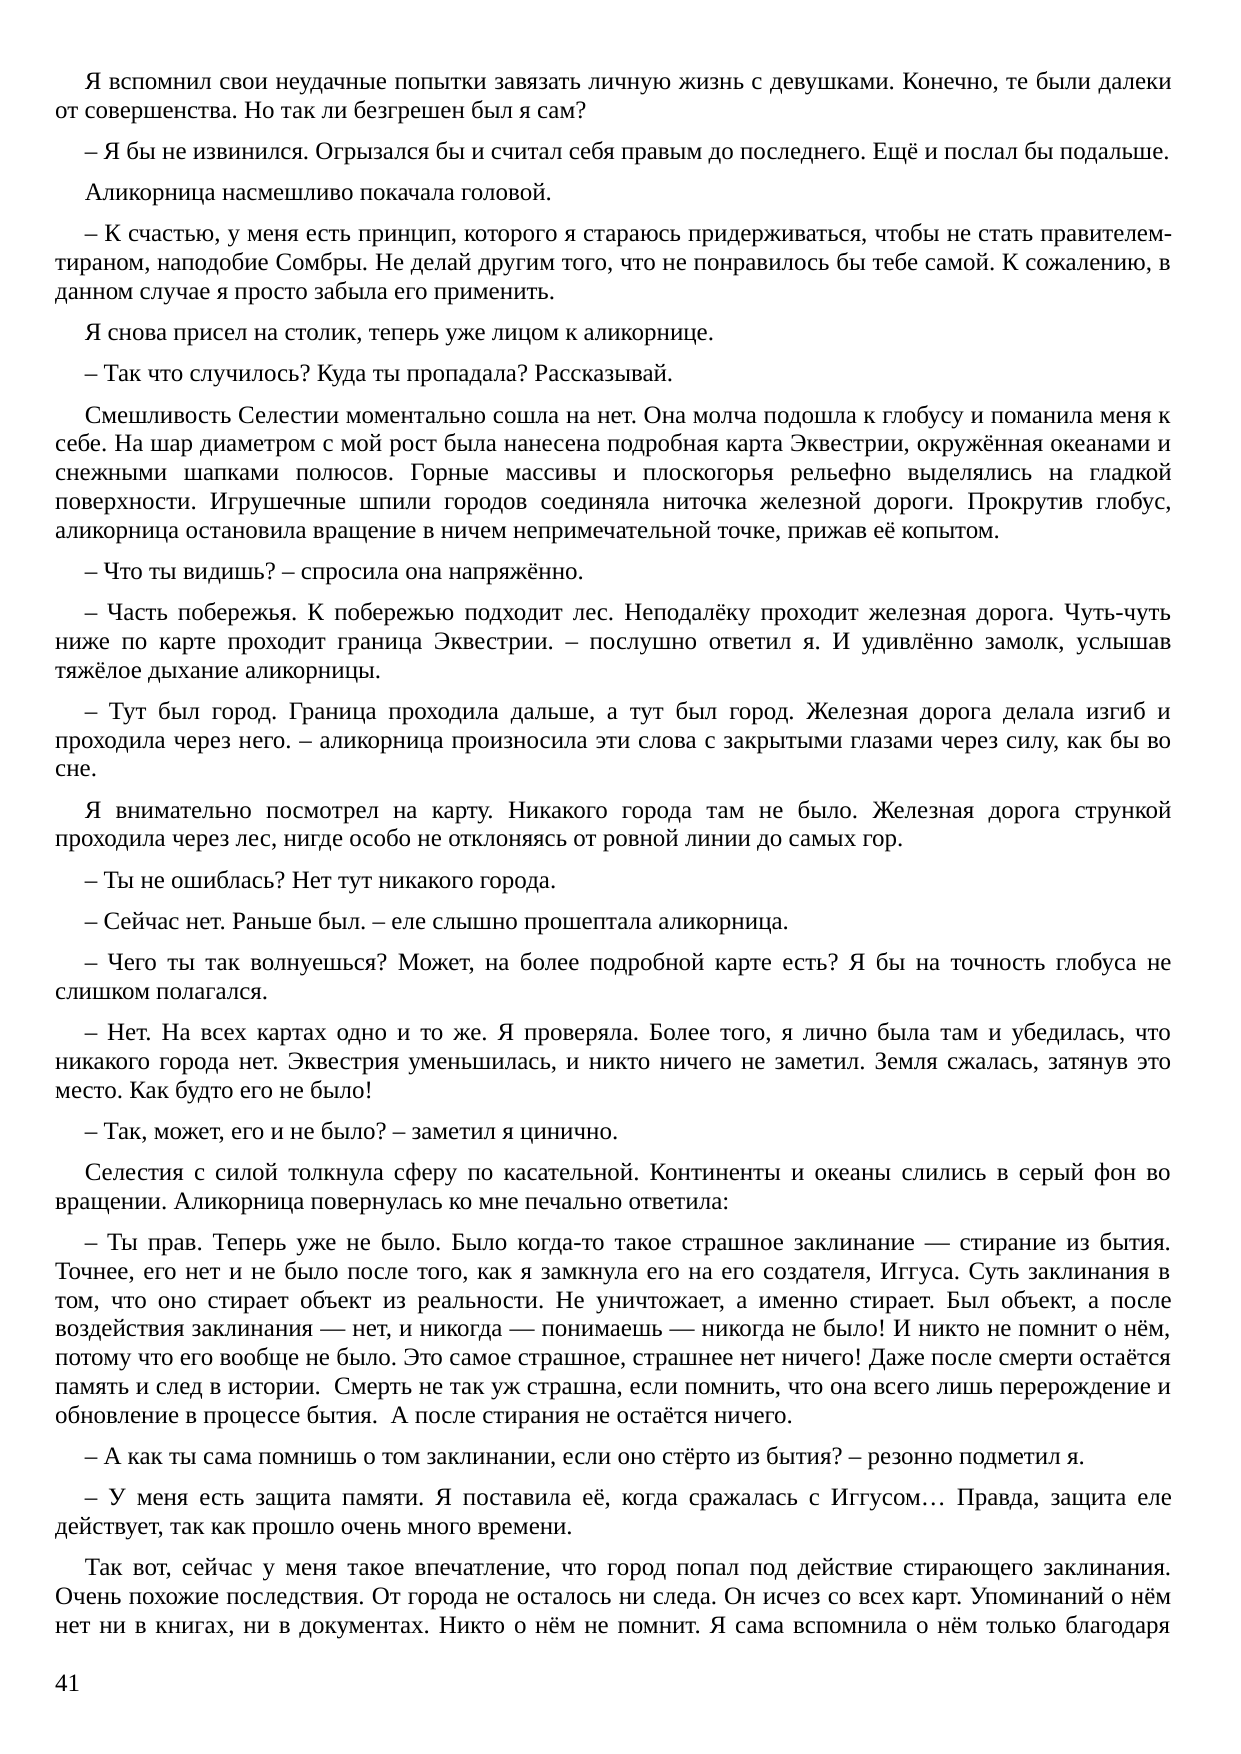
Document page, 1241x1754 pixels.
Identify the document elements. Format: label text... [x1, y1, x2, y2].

text – К счастью, у меня есть принцип, которого я стараюсь придерживаться, чтобы не стать правителем-тираном, наподобие Сомбры. Не делай другим того, что не понравилось бы тебе самой. К сожалению, в данном случае я просто забыла его применить. [55, 218, 1173, 305]
text Аликорница насмешливо покачала головой. [55, 177, 1173, 206]
text – Так, может, его и не было? – заметил я цинично. [55, 1116, 1173, 1145]
text – Так что случилось? Куда ты пропадала? Рассказывай. [55, 358, 1173, 387]
text Я снова присел на столик, теперь уже лицом к аликорнице. [55, 317, 1173, 346]
text – Ты прав. Теперь уже не было. Было когда-то такое страшное заклинание — стирание из бытия. Точнее, его нет и не было после того, как я замкнула его на его создателя, Иггуса. Суть заклинания в том, что оно стирает объект из реальности. Не уничтожает, а именно стирает. Был объект, а после воздействия заклинания — нет, и никогда — понимаешь — никогда не было! И никто не помнит о нём, потому что его вообще не было. Это самое страшное, страшнее нет ничего! Даже после смерти остаётся память и след в истории. Смерть не так уж страшна, если помнить, что она всего лишь перерождение и обновление в процессе бытия. А после стирания не остаётся ничего. [55, 1227, 1173, 1428]
text Я вспомнил свои неудачные попытки завязать личную жизнь с девушками. Конечно, те были далеки от совершенства. Но так ли безгрешен был я сам? [55, 66, 1173, 123]
text Так вот, сейчас у меня такое впечатление, что город попал под действие стирающего заклинания. Очень похожие последствия. От города не осталось ни следа. Он исчез со всех карт. Упоминаний о нём нет ни в книгах, ни в документах. Никто о нём не помнит. Я сама вспомнила о нём только благодаря [55, 1552, 1173, 1638]
text – Нет. На всех картах одно и то же. Я проверяла. Более того, я лично была там и убедилась, что никакого города нет. Эквестрия уменьшилась, и никто ничего не заметил. Земля сжалась, затянув это место. Как будто его не было! [55, 1017, 1173, 1103]
text Я внимательно посмотрел на карту. Никакого города там не было. Железная дорога стрункой проходила через лес, нигде особо не отклоняясь от ровной линии до самых гор. [55, 795, 1173, 852]
text – У меня есть защита памяти. Я поставила её, когда сражалась с Иггусом… Правда, защита еле действует, так как прошло очень много времени. [55, 1482, 1173, 1540]
text – Я бы не извинился. Огрызался бы и считал себя правым до последнего. Ещё и послал бы подальше. [55, 136, 1173, 165]
text – Ты не ошиблась? Нет тут никакого города. [55, 865, 1173, 893]
text – А как ты сама помнишь о том заклинании, если оно стёрто из бытия? – резонно подметил я. [55, 1441, 1173, 1470]
text Смешливость Селестии моментально сошла на нет. Она молча подошла к глобусу и поманила меня к себе. На шар диаметром с мой рост была нанесена подробная карта Эквестрии, окружённая океанами и снежными шапками полюсов. Горные массивы и плоскогорья рельефно выделялись на гладкой поверхности. Игрушечные шпили городов соединяла ниточка железной дороги. Прокрутив глобус, аликорница остановила вращение в ничем непримечательной точке, прижав её копытом. [55, 400, 1173, 543]
text – Тут был город. Граница проходила дальше, а тут был город. Железная дорога делала изгиб и проходила через него. – аликорница произносила эти слова с закрытыми глазами через силу, как бы во сне. [55, 696, 1173, 782]
text – Чего ты так волнуешься? Может, на более подробной карте есть? Я бы на точность глобуса не слишком полагался. [55, 947, 1173, 1005]
text – Сейчас нет. Раньше был. – еле слышно прошептала аликорница. [55, 906, 1173, 935]
text Селестия с силой толкнула сферу по касательной. Континенты и океаны слились в серый фон во вращении. Аликорница повернулась ко мне печально ответила: [55, 1157, 1173, 1215]
text – Часть побережья. К побережью подходит лес. Неподалёку проходит железная дорога. Чуть-чуть ниже по карте проходит граница Эквестрии. – послушно ответил я. И удивлённо замолк, услышав тяжёлое дыхание аликорницы. [55, 597, 1173, 683]
text – Что ты видишь? – спросила она напряжённо. [55, 556, 1173, 585]
